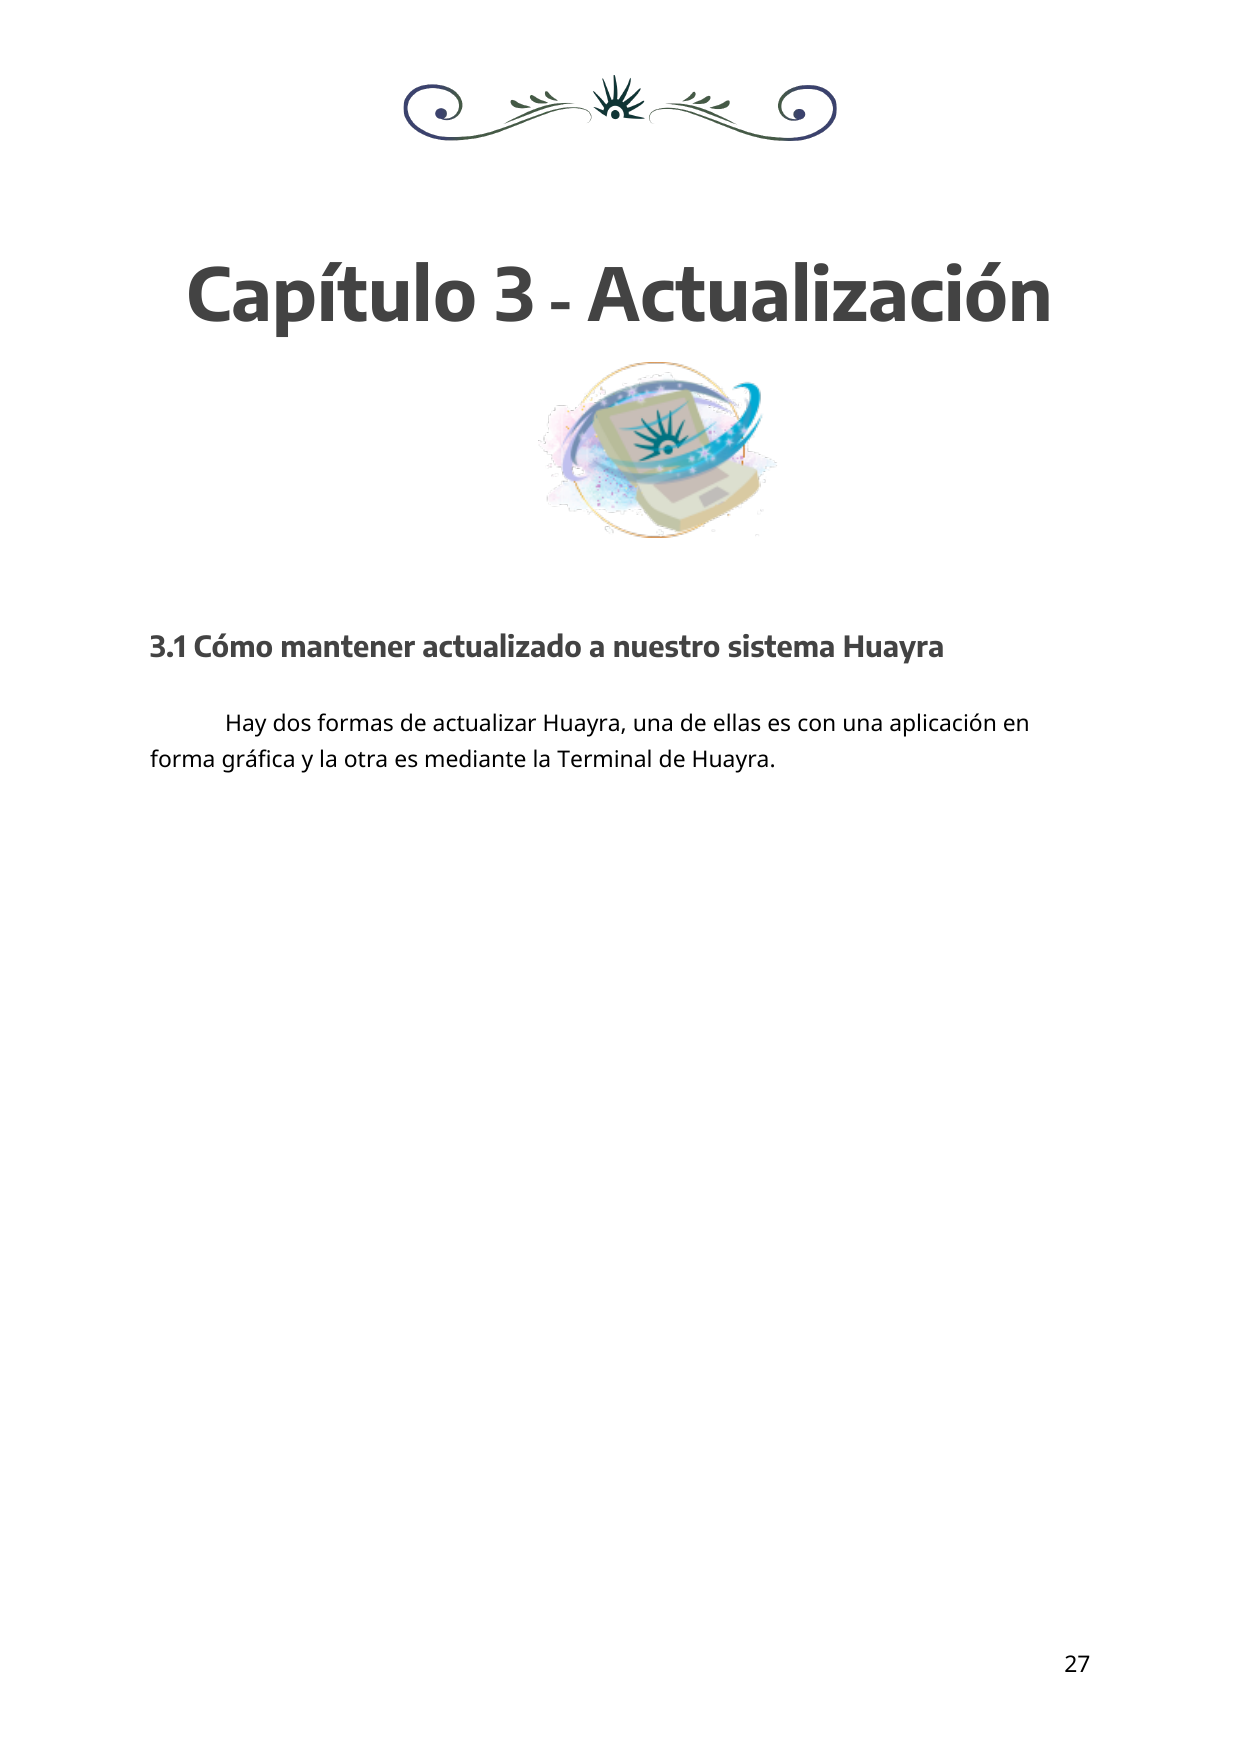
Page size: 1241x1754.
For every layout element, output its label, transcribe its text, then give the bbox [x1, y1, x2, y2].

subtitle 3.1 Cómo mantener actualizado a nuestro sistema Huayra [150, 628, 1090, 664]
subtitle Capítulo 3 - Actualización [150, 246, 1090, 337]
text Hay dos formas de actualizar Huayra, una de ellas es con una aplicación en forma gráfica y la otra es mediante la Terminal de Huayra. [150, 707, 1090, 846]
picture [403, 75, 837, 141]
picture [538, 362, 778, 538]
